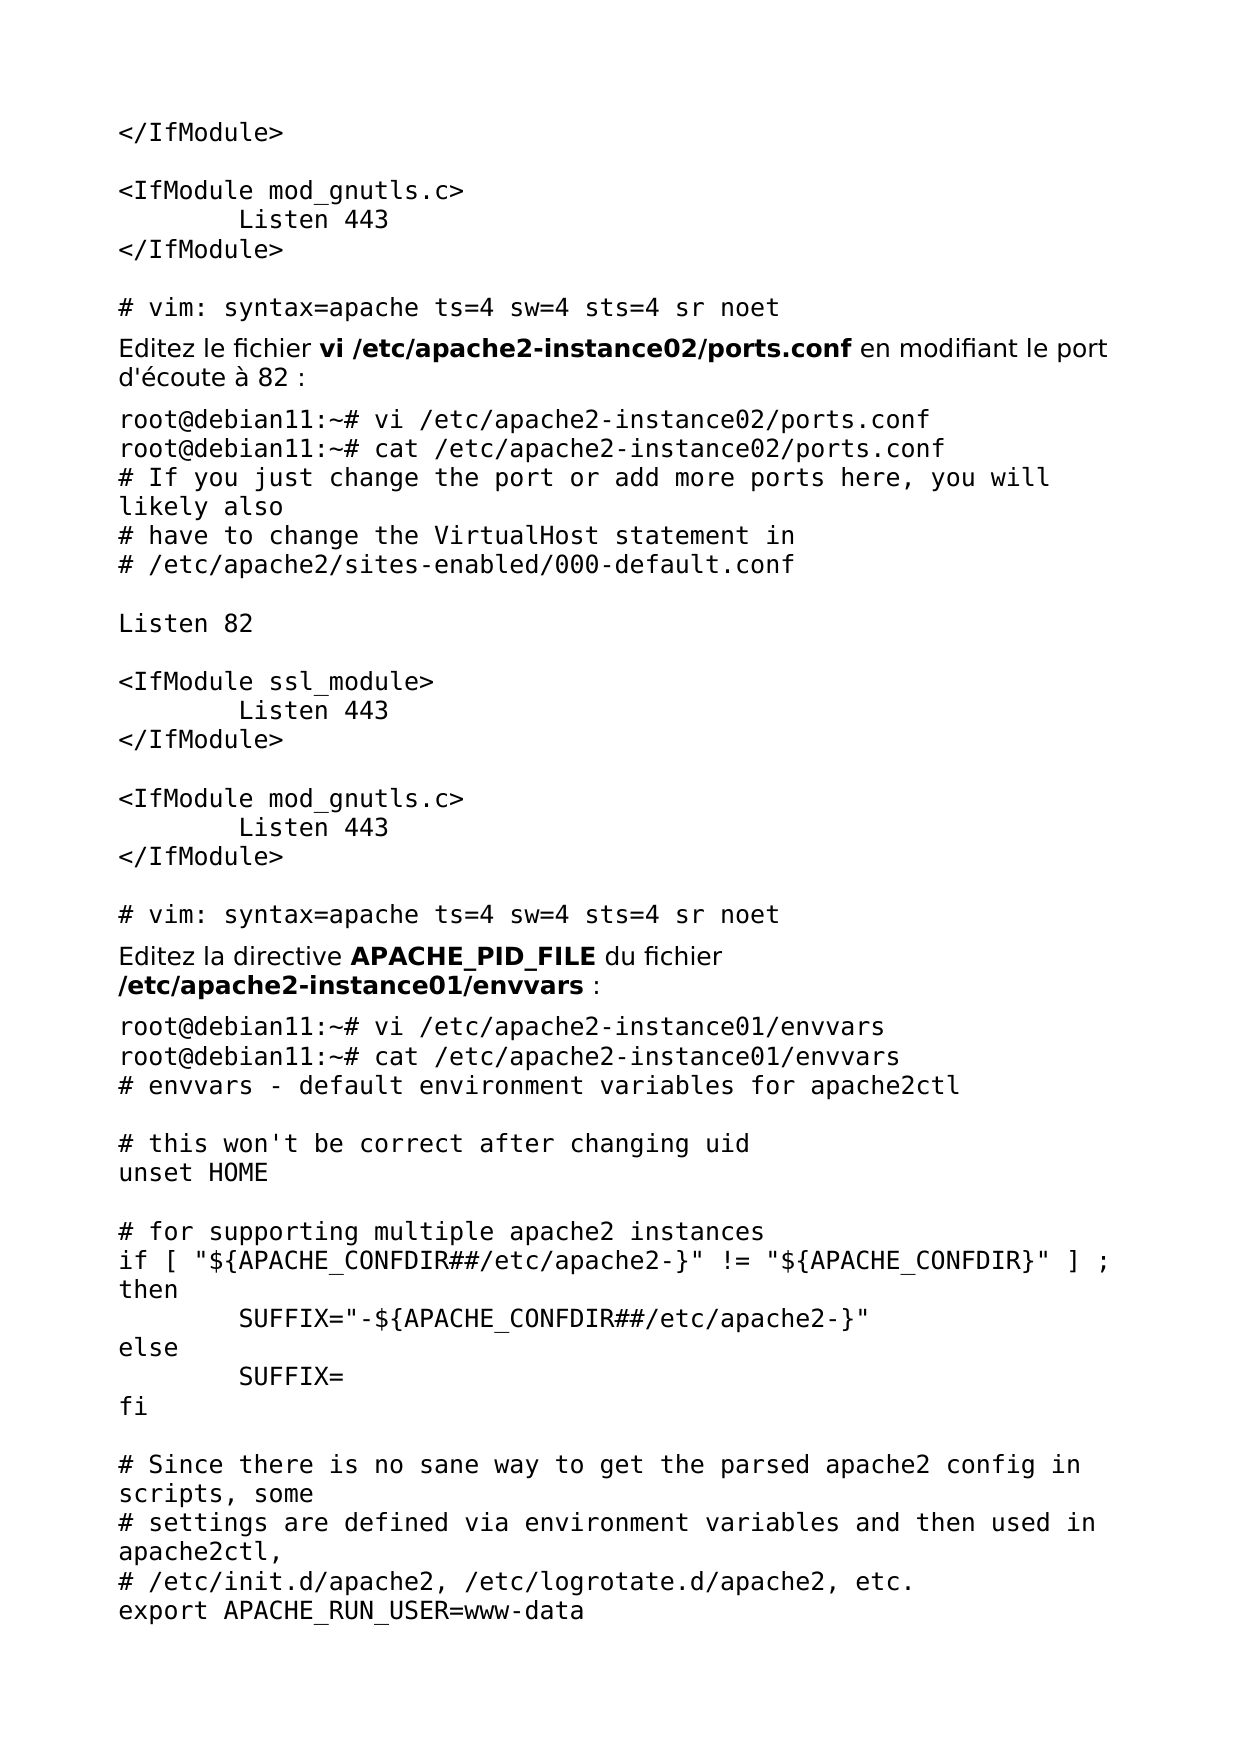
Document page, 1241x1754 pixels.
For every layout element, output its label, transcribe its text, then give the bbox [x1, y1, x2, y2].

text Editez la directive APACHE_PID_FILE du fichier /etc/apache2-instance01/envvars : [118, 942, 1122, 1000]
text Editez le fichier vi /etc/apache2-instance02/ports.conf en modifiant le port d'écoute à 82 : [118, 334, 1122, 392]
text </IfModule> <IfModule mod_gnutls.c> Listen 443 </IfModule> # vim: syntax=apache ts=4 sw=4 sts=4 sr noet [118, 118, 1122, 322]
text root@debian11:~# vi /etc/apache2-instance01/envvars root@debian11:~# cat /etc/apache2-instance01/envvars # envvars - default environment variables for apache2ctl # this won't be correct after changing uid unset HOME # for supporting multiple apache2 instances if [ "${APACHE_CONFDIR##/etc/apache2-}" != "${APACHE_CONFDIR}" ] ; then SUFFIX="-${APACHE_CONFDIR##/etc/apache2-}" else SUFFIX= fi # Since there is no sane way to get the parsed apache2 config in scripts, some # settings are defined via environment variables and then used in apache2ctl, # /etc/init.d/apache2, /etc/logrotate.d/apache2, etc. export APACHE_RUN_USER=www-data [118, 1012, 1122, 1625]
text root@debian11:~# vi /etc/apache2-instance02/ports.conf root@debian11:~# cat /etc/apache2-instance02/ports.conf # If you just change the port or add more ports here, you will likely also # have to change the VirtualHost statement in # /etc/apache2/sites-enabled/000-default.conf Listen 82 <IfModule ssl_module> Listen 443 </IfModule> <IfModule mod_gnutls.c> Listen 443 </IfModule> # vim: syntax=apache ts=4 sw=4 sts=4 sr noet [118, 405, 1122, 930]
